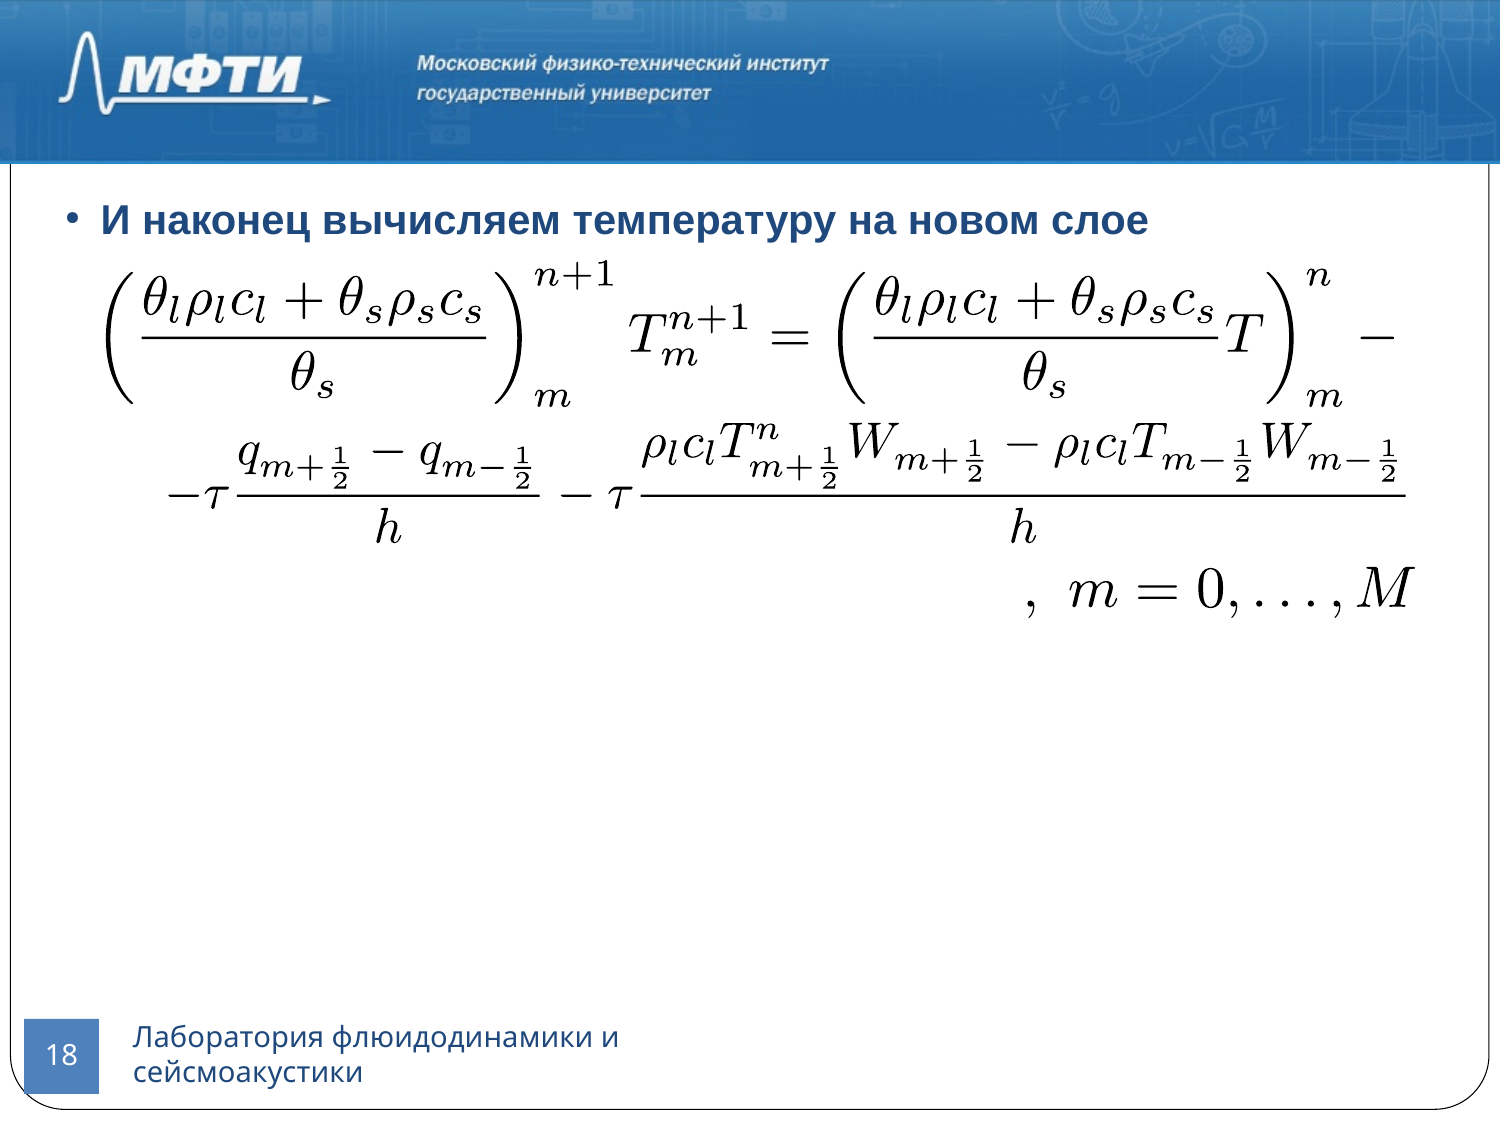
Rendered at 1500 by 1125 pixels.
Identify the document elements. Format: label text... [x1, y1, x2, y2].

picture [0, 0, 1500, 164]
text_box [94, 259, 1399, 408]
text_box И наконец вычисляем температуру на новом слое [50, 188, 1453, 1063]
text_box [1022, 566, 1418, 619]
text_box [164, 422, 1406, 544]
text_box Лаборатория флюидодинамики и сейсмоакустики [118, 1015, 848, 1091]
text_box [24, 1018, 99, 1094]
